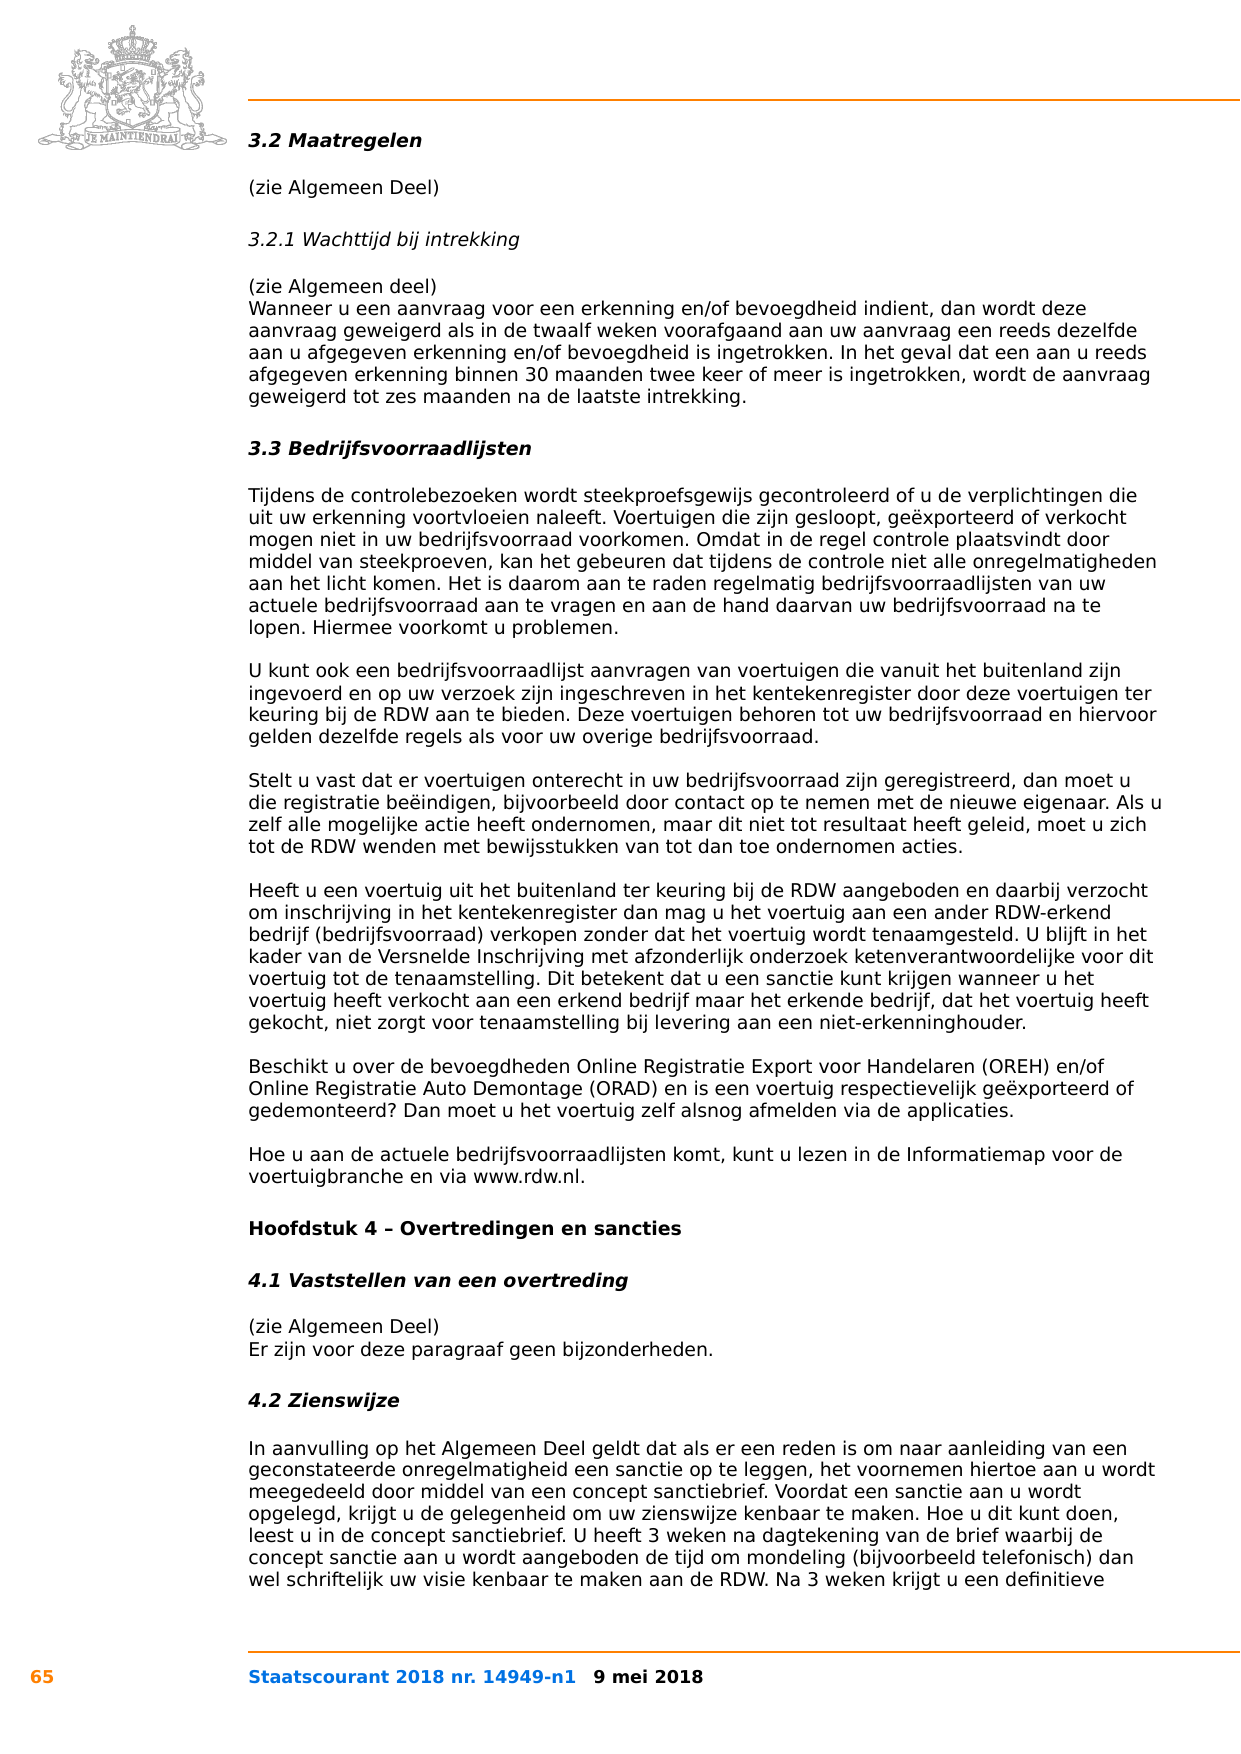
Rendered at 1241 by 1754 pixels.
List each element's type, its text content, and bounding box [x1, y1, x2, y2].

text Wanneer u een aanvraag voor een erkenning en/of bevoegdheid indient, dan wordt deze aanvraag geweigerd als in de twaalf weken voorafgaand aan uw aanvraag een reeds dezelfde aan u afgegeven erkenning en/of bevoegdheid is ingetrokken. In het geval dat een aan u reeds afgegeven erkenning binnen 30 maanden twee keer of meer is ingetrokken, wordt de aanvraag geweigerd tot zes maanden na de laatste intrekking. [248, 298, 1163, 408]
text Tijdens de controlebezoeken wordt steekproefsgewijs gecontroleerd of u de verplichtingen die uit uw erkenning voortvloeien naleeft. Voertuigen die zijn gesloopt, geëxporteerd of verkocht mogen niet in uw bedrijfsvoorraad voorkomen. Omdat in de regel controle plaatsvindt door middel van steekproeven, kan het gebeuren dat tijdens de controle niet alle onregelmatigheden aan het licht komen. Het is daarom aan te raden regelmatig bedrijfsvoorraadlijsten van uw actuele bedrijfsvoorraad aan te vragen en aan de hand daarvan uw bedrijfsvoorraad na te lopen. Hiermee voorkomt u problemen. [248, 485, 1163, 638]
subtitle Hoofdstuk 4 – Overtredingen en sancties [248, 1217, 1163, 1239]
text Er zijn voor deze paragraaf geen bijzonderheden. [248, 1338, 1163, 1360]
subtitle 4.1 Vaststellen van een overtreding [248, 1269, 1163, 1291]
text (zie Algemeen deel) [248, 276, 1163, 298]
text (zie Algemeen Deel) [248, 177, 1163, 199]
text Beschikt u over de bevoegdheden Online Registratie Export voor Handelaren (OREH) en/of Online Registratie Auto Demontage (ORAD) en is een voertuig respectievelijk geëxporteerd of gedemonteerd? Dan moet u het voertuig zelf alsnog afmelden via de applicaties. [248, 1056, 1163, 1122]
text Hoe u aan de actuele bedrijfsvoorraadlijsten komt, kunt u lezen in de Informatiemap voor de voertuigbranche en via www.rdw.nl. [248, 1143, 1163, 1187]
text In aanvulling op het Algemeen Deel geldt dat als er een reden is om naar aanleiding van een geconstateerde onregelmatigheid een sanctie op te leggen, het voornemen hiertoe aan u wordt meegedeeld door middel van een concept sanctiebrief. Voordat een sanctie aan u wordt opgelegd, krijgt u de gelegenheid om uw zienswijze kenbaar te maken. Hoe u dit kunt doen, leest u in de concept sanctiebrief. U heeft 3 weken na dagtekening van de brief waarbij de concept sanctie aan u wordt aangeboden de tijd om mondeling (bijvoorbeeld telefonisch) dan wel schriftelijk uw visie kenbaar te maken aan de RDW. Na 3 weken krijgt u een definitieve [248, 1437, 1163, 1591]
subtitle 4.2 Zienswijze [248, 1390, 1163, 1412]
text Stelt u vast dat er voertuigen onterecht in uw bedrijfsvoorraad zijn geregistreerd, dan moet u die registratie beëindigen, bijvoorbeeld door contact op te nemen met de nieuwe eigenaar. Als u zelf alle mogelijke actie heeft ondernomen, maar dit niet tot resultaat heeft geleid, moet u zich tot de RDW wenden met bewijsstukken van tot dan toe ondernomen acties. [248, 770, 1163, 858]
text U kunt ook een bedrijfsvoorraadlijst aanvragen van voertuigen die vanuit het buitenland zijn ingevoerd en op uw verzoek zijn ingeschreven in het kentekenregister door deze voertuigen ter keuring bij de RDW aan te bieden. Deze voertuigen behoren tot uw bedrijfsvoorraad en hiervoor gelden dezelfde regels als voor uw overige bedrijfsvoorraad. [248, 660, 1163, 748]
text (zie Algemeen Deel) [248, 1316, 1163, 1338]
text Heeft u een voertuig uit het buitenland ter keuring bij de RDW aangeboden en daarbij verzocht om inschrijving in het kentekenregister dan mag u het voertuig aan een ander RDW-erkend bedrijf (bedrijfsvoorraad) verkopen zonder dat het voertuig wordt tenaamgesteld. U blijft in het kader van de Versnelde Inschrijving met afzonderlijk onderzoek ketenverantwoordelijke voor dit voertuig tot de tenaamstelling. Dit betekent dat u een sanctie kunt krijgen wanneer u het voertuig heeft verkocht aan een erkend bedrijf maar het erkende bedrijf, dat het voertuig heeft gekocht, niet zorgt voor tenaamstelling bij levering aan een niet-erkenninghouder. [248, 880, 1163, 1034]
picture [38, 25, 227, 150]
subtitle 3.2 Maatregelen [248, 130, 1163, 152]
subtitle 3.3 Bedrijfsvoorraadlijsten [248, 438, 1163, 460]
subtitle 3.2.1 Wachttijd bij intrekking [248, 229, 1163, 251]
